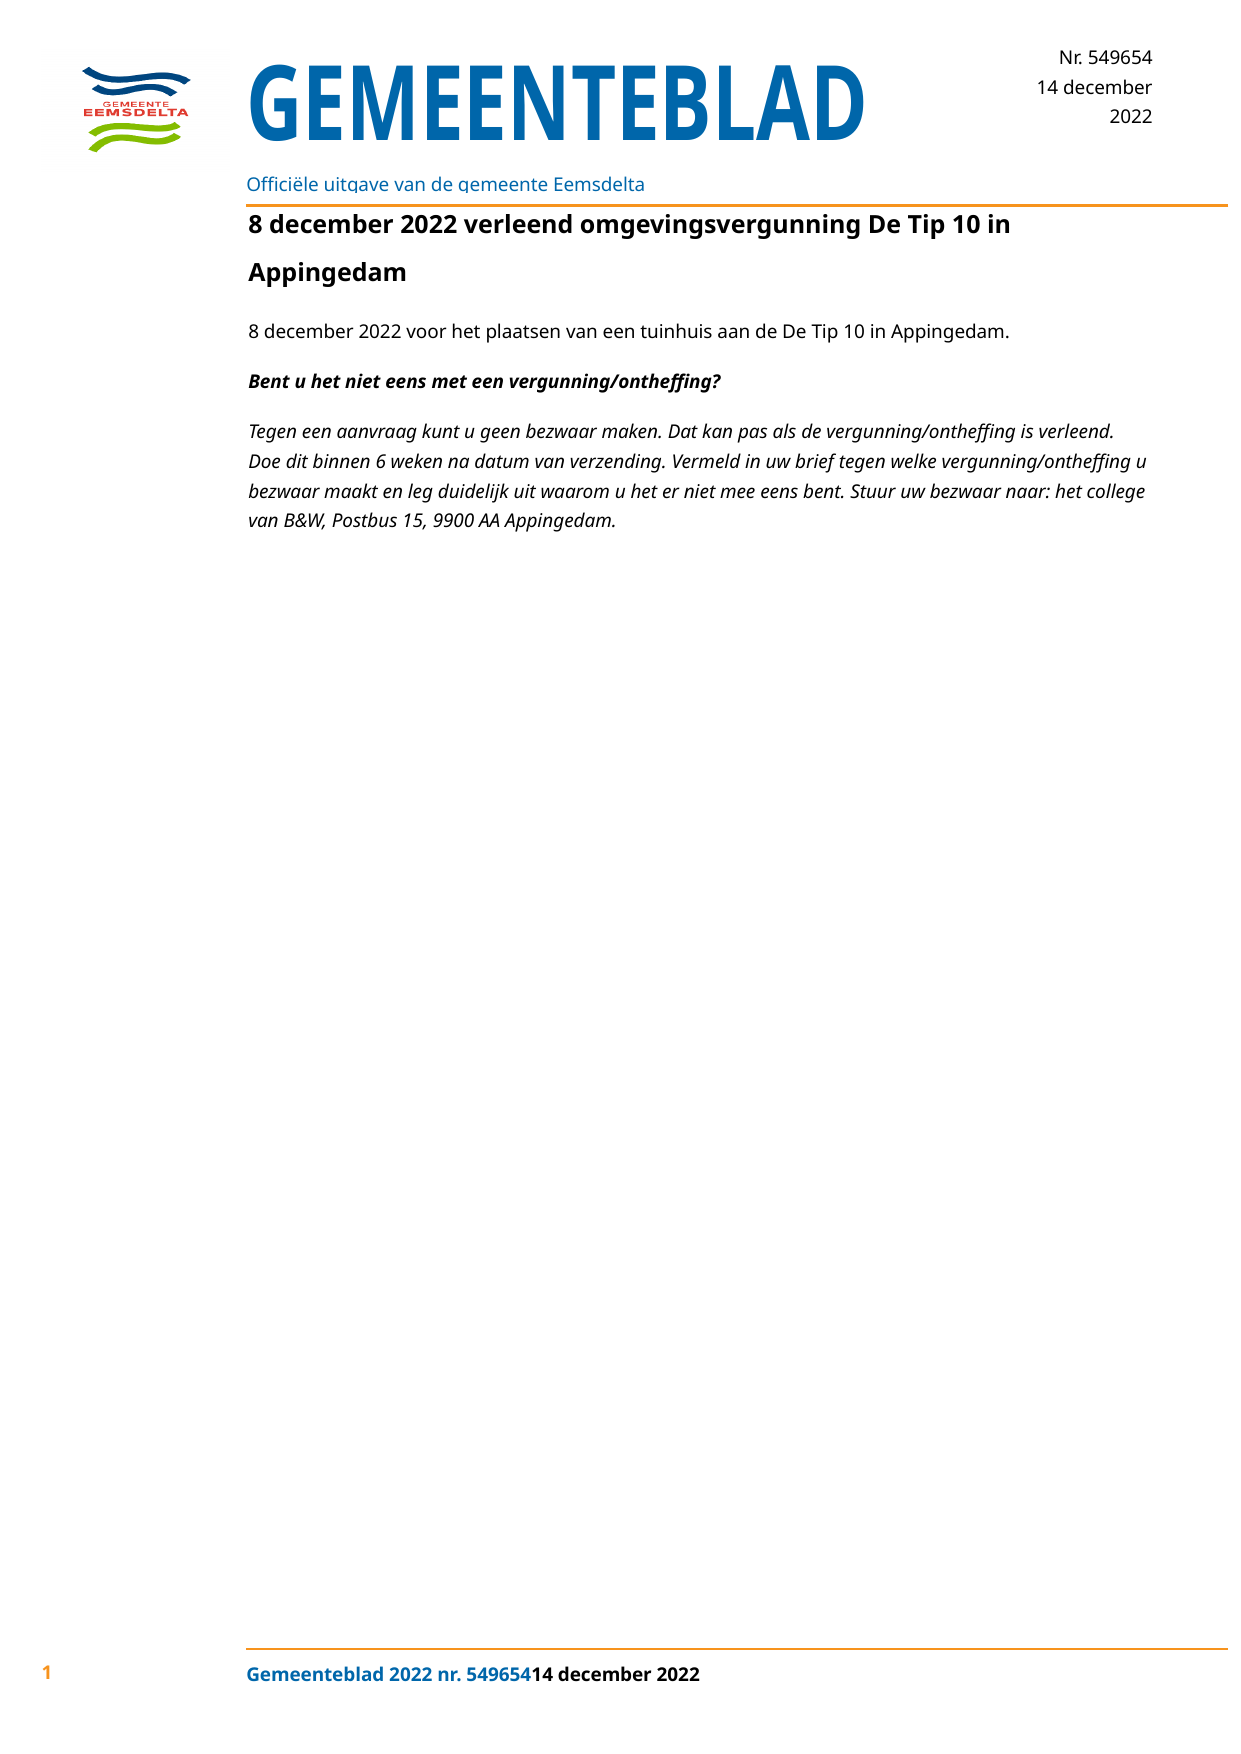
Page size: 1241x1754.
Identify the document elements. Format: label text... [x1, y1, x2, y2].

picture [41, 47, 231, 172]
text Bent u het niet eens met een vergunning/ontheffing? [248, 368, 1152, 394]
text 8 december 2022 verleend omgevingsvergunning De Tip 10 in Appingedam [248, 207, 1152, 288]
text Tegen een aanvraag kunt u geen bezwaar maken. Dat kan pas als de vergunning/ontheffing is verleend. Doe dit binnen 6 weken na datum van verzending. Vermeld in uw brief tegen welke vergunning/ontheffing u bezwaar maakt en leg duidelijk uit waarom u het er niet mee eens bent. Stuur uw bezwaar naar: het college van B&W, Postbus 15, 9900 AA Appingedam. [248, 419, 1152, 533]
text 8 december 2022 voor het plaatsen van een tuinhuis aan de De Tip 10 in Appingedam. [248, 318, 1152, 344]
